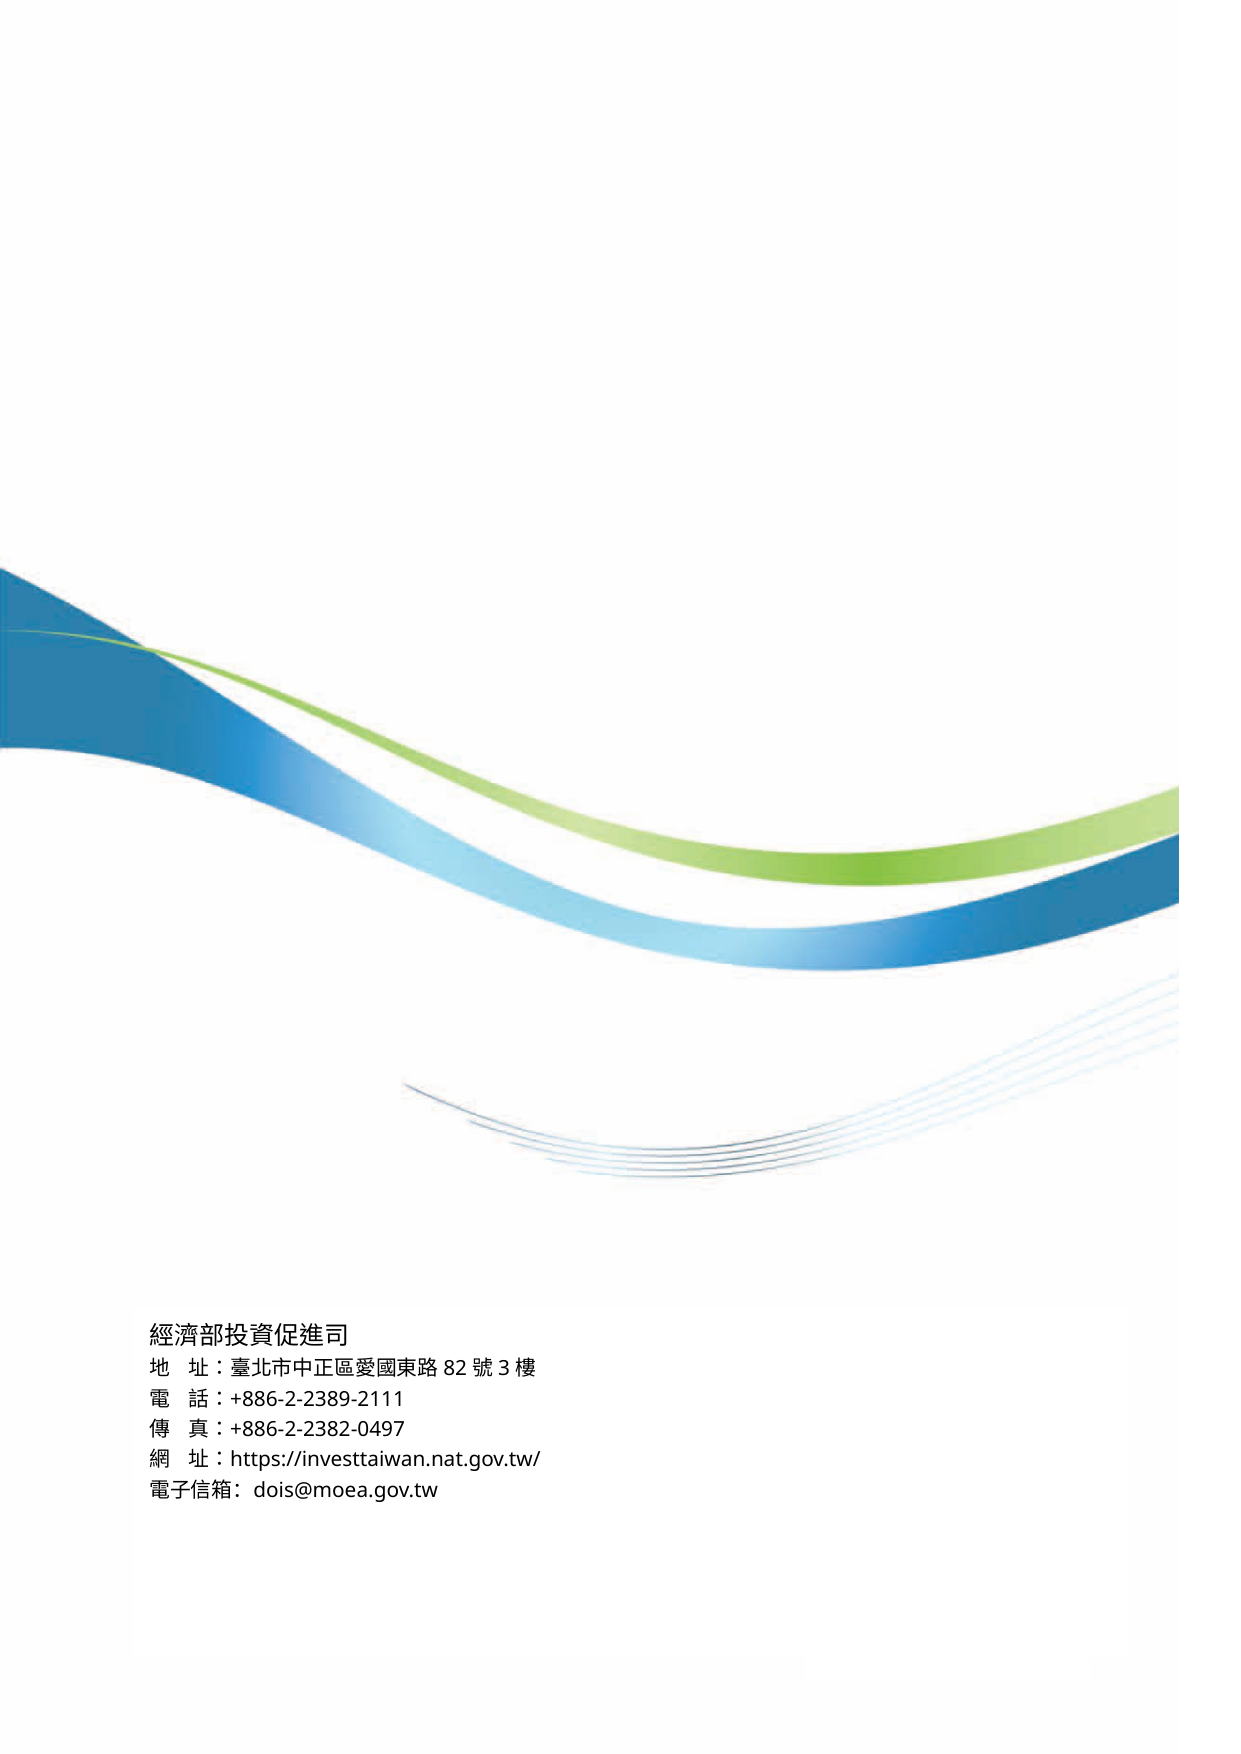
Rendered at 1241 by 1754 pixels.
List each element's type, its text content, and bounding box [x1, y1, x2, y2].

text 網 址：https://investtaiwan.nat.gov.tw/ [149, 1442, 1114, 1473]
text 電 話：+886-2-2389-2111 [149, 1382, 1114, 1412]
picture [0, 0, 1179, 1754]
text 經濟部投資促進司 [149, 1315, 1114, 1352]
text 電子信箱：dois@moea.gov.tw [149, 1473, 1114, 1503]
text 傳 真：+886-2-2382-0497 [149, 1412, 1114, 1442]
text 地 址：臺北市中正區愛國東路 82 號 3 樓 [149, 1352, 1114, 1382]
